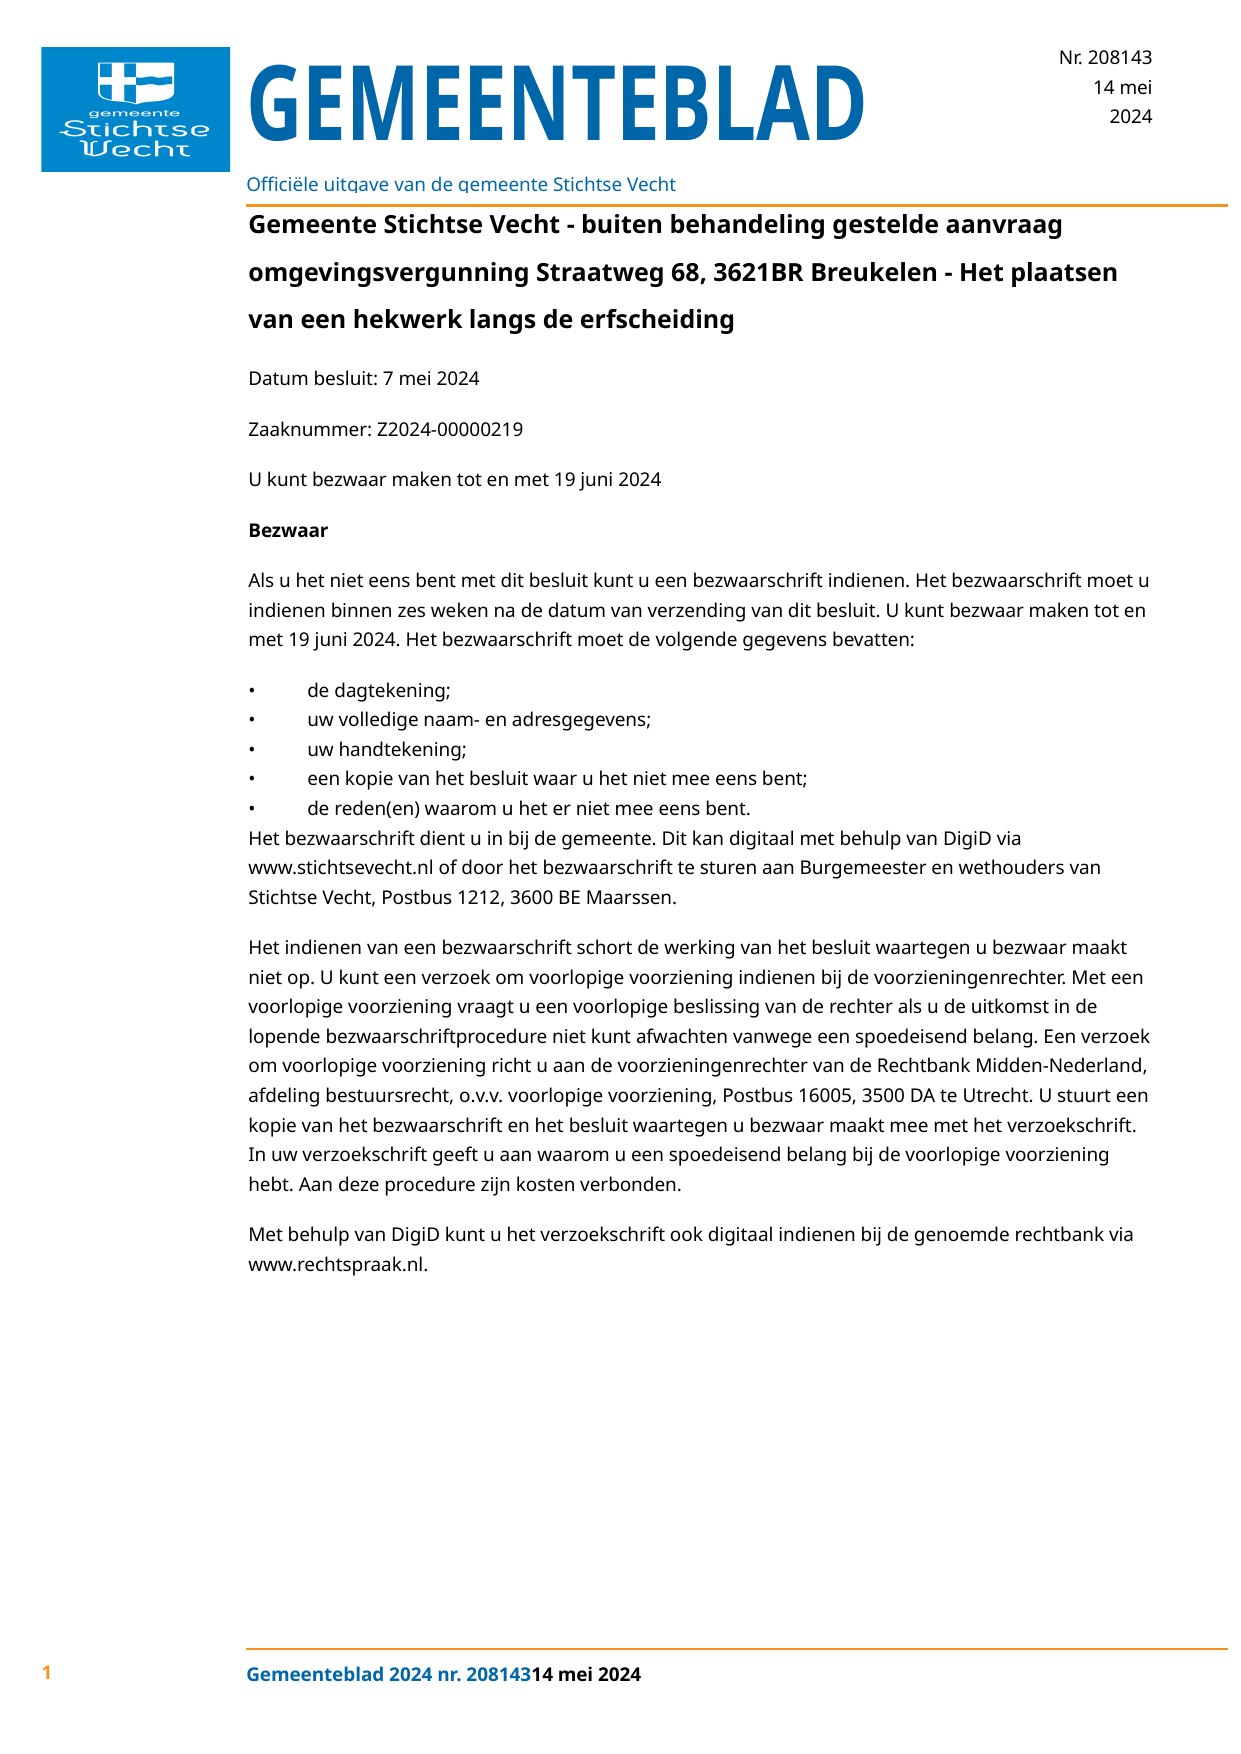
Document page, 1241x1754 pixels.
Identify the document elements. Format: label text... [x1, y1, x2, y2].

list de dagtekening; [248, 677, 1152, 702]
list een kopie van het besluit waar u het niet mee eens bent; [248, 766, 1152, 791]
text Bezwaar [248, 517, 1152, 542]
text U kunt bezwaar maken tot en met 19 juni 2024 [248, 466, 1152, 492]
picture [99, 63, 135, 101]
text Het indienen van een bezwaarschrift schort de werking van het besluit waartegen u bezwaar maakt niet op. U kunt een verzoek om voorlopige voorziening indienen bij de voorzieningenrechter. Met een voorlopige voorziening vraagt u een voorlopige beslissing van de rechter als u de uitkomst in de lopende bezwaarschriftprocedure niet kunt afwachten vanwege een spoedeisend belang. Een verzoek om voorlopige voorziening richt u aan de voorzieningenrechter van de Rechtbank Midden-Nederland, afdeling bestuursrecht, o.v.v. voorlopige voorziening, Postbus 16005, 3500 DA te Utrecht. U stuurt een kopie van het bezwaarschrift en het besluit waartegen u bezwaar maakt mee met het verzoekschrift. In uw verzoekschrift geeft u aan waarom u een spoedeisend belang bij de voorlopige voorziening hebt. Aan deze procedure zijn kosten verbonden. [248, 934, 1152, 1197]
list de reden(en) waarom u het er niet mee eens bent. [248, 795, 1152, 821]
picture [137, 63, 174, 103]
text Met behulp van DigiD kunt u het verzoekschrift ook digitaal indienen bij de genoemde rechtbank via www.rechtspraak.nl. [248, 1221, 1152, 1277]
list uw handtekening; [248, 736, 1152, 762]
text Als u het niet eens bent met dit besluit kunt u een bezwaarschrift indienen. Het bezwaarschrift moet u indienen binnen zes weken na de datum van verzending van dit besluit. U kunt bezwaar maken tot en met 19 juni 2024. Het bezwaarschrift moet de volgende gegevens bevatten: [248, 567, 1152, 652]
text Het bezwaarschrift dient u in bij de gemeente. Dit kan digitaal met behulp van DigiD via www.stichtsevecht.nl of door het bezwaarschrift te sturen aan Burgemeester en wethouders van Stichtse Vecht, Postbus 1212, 3600 BE Maarssen. [248, 825, 1152, 909]
text Datum besluit: 7 mei 2024 [248, 366, 1152, 391]
text Zaaknummer: Z2024-00000219 [248, 416, 1152, 442]
list uw volledige naam- en adresgegevens; [248, 706, 1152, 732]
text Gemeente Stichtse Vecht - buiten behandeling gestelde aanvraag omgevingsvergunning Straatweg 68, 3621BR Breukelen - Het plaatsen van een hekwerk langs de erfscheiding [248, 207, 1152, 336]
